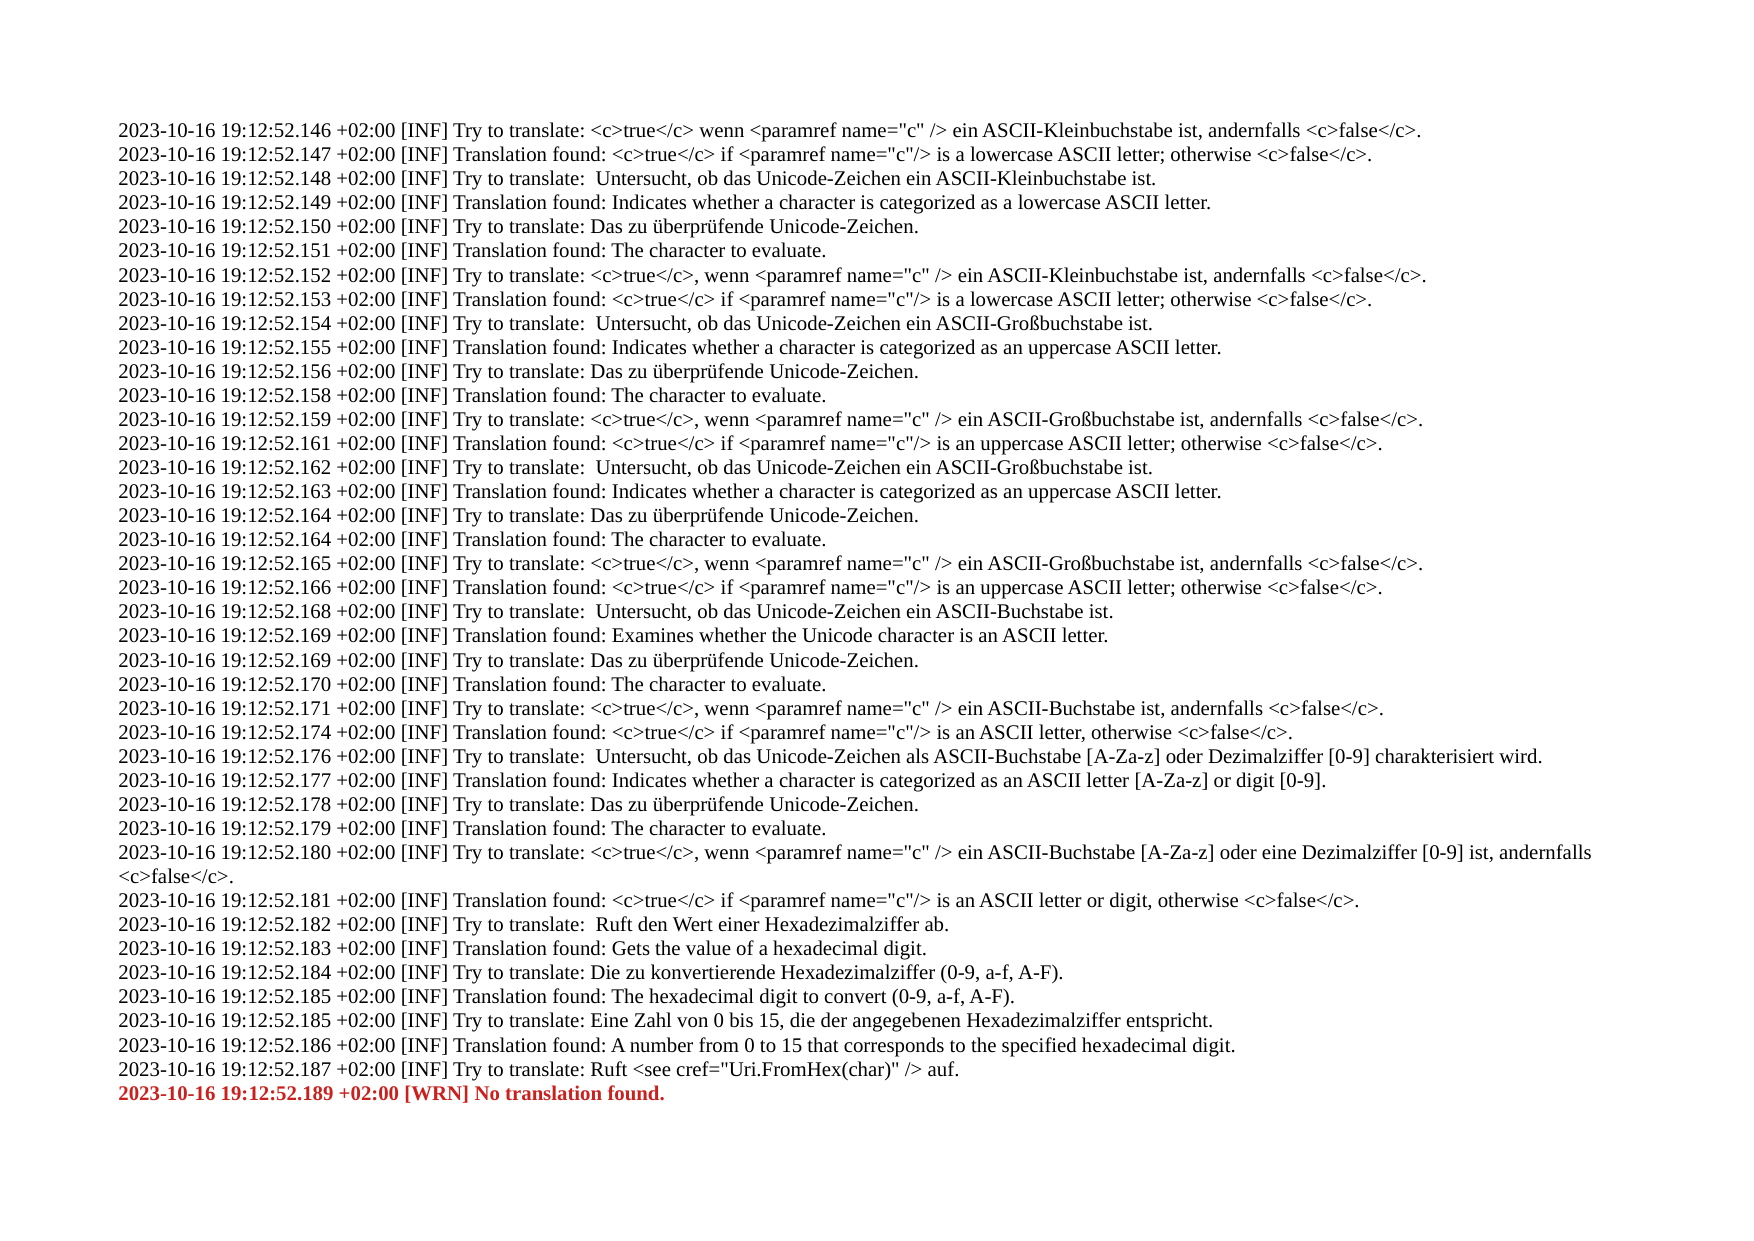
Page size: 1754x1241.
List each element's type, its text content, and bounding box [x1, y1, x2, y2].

text 2023-10-16 19:12:52.162 +02:00 [INF] Try to translate: Untersucht, ob das Unicode-Zeichen ein ASCII-Großbuchstabe ist. [118, 455, 1636, 479]
text 2023-10-16 19:12:52.150 +02:00 [INF] Try to translate: Das zu überprüfende Unicode-Zeichen. [118, 214, 1636, 238]
text 2023-10-16 19:12:52.170 +02:00 [INF] Translation found: The character to evaluate. [118, 672, 1636, 696]
text 2023-10-16 19:12:52.187 +02:00 [INF] Try to translate: Ruft <see cref="Uri.FromHex(char)" /> auf. [118, 1057, 1636, 1081]
text 2023-10-16 19:12:52.177 +02:00 [INF] Translation found: Indicates whether a character is categorized as an ASCII letter [A-Za-z] or digit [0-9]. [118, 768, 1636, 792]
text 2023-10-16 19:12:52.146 +02:00 [INF] Try to translate: <c>true</c> wenn <paramref name="c" /> ein ASCII-Kleinbuchstabe ist, andernfalls <c>false</c>. [118, 118, 1636, 142]
text 2023-10-16 19:12:52.155 +02:00 [INF] Translation found: Indicates whether a character is categorized as an uppercase ASCII letter. [118, 335, 1636, 359]
text 2023-10-16 19:12:52.149 +02:00 [INF] Translation found: Indicates whether a character is categorized as a lowercase ASCII letter. [118, 190, 1636, 214]
text 2023-10-16 19:12:52.161 +02:00 [INF] Translation found: <c>true</c> if <paramref name="c"/> is an uppercase ASCII letter; otherwise <c>false</c>. [118, 431, 1636, 455]
text 2023-10-16 19:12:52.171 +02:00 [INF] Try to translate: <c>true</c>, wenn <paramref name="c" /> ein ASCII-Buchstabe ist, andernfalls <c>false</c>. [118, 696, 1636, 720]
text 2023-10-16 19:12:52.165 +02:00 [INF] Try to translate: <c>true</c>, wenn <paramref name="c" /> ein ASCII-Großbuchstabe ist, andernfalls <c>false</c>. [118, 551, 1636, 575]
text 2023-10-16 19:12:52.154 +02:00 [INF] Try to translate: Untersucht, ob das Unicode-Zeichen ein ASCII-Großbuchstabe ist. [118, 311, 1636, 335]
text 2023-10-16 19:12:52.180 +02:00 [INF] Try to translate: <c>true</c>, wenn <paramref name="c" /> ein ASCII-Buchstabe [A-Za-z] oder eine Dezimalziffer [0-9] ist, andernfalls <c>false</c>. [118, 840, 1636, 888]
text 2023-10-16 19:12:52.178 +02:00 [INF] Try to translate: Das zu überprüfende Unicode-Zeichen. [118, 792, 1636, 816]
text 2023-10-16 19:12:52.189 +02:00 [WRN] No translation found. [118, 1081, 1636, 1105]
text 2023-10-16 19:12:52.164 +02:00 [INF] Translation found: The character to evaluate. [118, 527, 1636, 551]
text 2023-10-16 19:12:52.184 +02:00 [INF] Try to translate: Die zu konvertierende Hexadezimalziffer (0-9, a-f, A-F). [118, 960, 1636, 984]
text 2023-10-16 19:12:52.156 +02:00 [INF] Try to translate: Das zu überprüfende Unicode-Zeichen. [118, 359, 1636, 383]
text 2023-10-16 19:12:52.169 +02:00 [INF] Translation found: Examines whether the Unicode character is an ASCII letter. [118, 623, 1636, 647]
text 2023-10-16 19:12:52.163 +02:00 [INF] Translation found: Indicates whether a character is categorized as an uppercase ASCII letter. [118, 479, 1636, 503]
text 2023-10-16 19:12:52.168 +02:00 [INF] Try to translate: Untersucht, ob das Unicode-Zeichen ein ASCII-Buchstabe ist. [118, 599, 1636, 623]
text 2023-10-16 19:12:52.147 +02:00 [INF] Translation found: <c>true</c> if <paramref name="c"/> is a lowercase ASCII letter; otherwise <c>false</c>. [118, 142, 1636, 166]
text 2023-10-16 19:12:52.182 +02:00 [INF] Try to translate: Ruft den Wert einer Hexadezimalziffer ab. [118, 912, 1636, 936]
text 2023-10-16 19:12:52.169 +02:00 [INF] Try to translate: Das zu überprüfende Unicode-Zeichen. [118, 647, 1636, 672]
text 2023-10-16 19:12:52.174 +02:00 [INF] Translation found: <c>true</c> if <paramref name="c"/> is an ASCII letter, otherwise <c>false</c>. [118, 720, 1636, 744]
text 2023-10-16 19:12:52.152 +02:00 [INF] Try to translate: <c>true</c>, wenn <paramref name="c" /> ein ASCII-Kleinbuchstabe ist, andernfalls <c>false</c>. [118, 262, 1636, 287]
text 2023-10-16 19:12:52.148 +02:00 [INF] Try to translate: Untersucht, ob das Unicode-Zeichen ein ASCII-Kleinbuchstabe ist. [118, 166, 1636, 190]
text 2023-10-16 19:12:52.151 +02:00 [INF] Translation found: The character to evaluate. [118, 238, 1636, 262]
text 2023-10-16 19:12:52.181 +02:00 [INF] Translation found: <c>true</c> if <paramref name="c"/> is an ASCII letter or digit, otherwise <c>false</c>. [118, 888, 1636, 912]
text 2023-10-16 19:12:52.185 +02:00 [INF] Try to translate: Eine Zahl von 0 bis 15, die der angegebenen Hexadezimalziffer entspricht. [118, 1008, 1636, 1032]
text 2023-10-16 19:12:52.159 +02:00 [INF] Try to translate: <c>true</c>, wenn <paramref name="c" /> ein ASCII-Großbuchstabe ist, andernfalls <c>false</c>. [118, 407, 1636, 431]
text 2023-10-16 19:12:52.179 +02:00 [INF] Translation found: The character to evaluate. [118, 816, 1636, 840]
text 2023-10-16 19:12:52.166 +02:00 [INF] Translation found: <c>true</c> if <paramref name="c"/> is an uppercase ASCII letter; otherwise <c>false</c>. [118, 575, 1636, 599]
text 2023-10-16 19:12:52.158 +02:00 [INF] Translation found: The character to evaluate. [118, 383, 1636, 407]
text 2023-10-16 19:12:52.164 +02:00 [INF] Try to translate: Das zu überprüfende Unicode-Zeichen. [118, 503, 1636, 527]
text 2023-10-16 19:12:52.186 +02:00 [INF] Translation found: A number from 0 to 15 that corresponds to the specified hexadecimal digit. [118, 1032, 1636, 1057]
text 2023-10-16 19:12:52.183 +02:00 [INF] Translation found: Gets the value of a hexadecimal digit. [118, 936, 1636, 960]
text 2023-10-16 19:12:52.176 +02:00 [INF] Try to translate: Untersucht, ob das Unicode-Zeichen als ASCII-Buchstabe [A-Za-z] oder Dezimalziffer [0-9] charakterisiert wird. [118, 744, 1636, 768]
text 2023-10-16 19:12:52.153 +02:00 [INF] Translation found: <c>true</c> if <paramref name="c"/> is a lowercase ASCII letter; otherwise <c>false</c>. [118, 287, 1636, 311]
text 2023-10-16 19:12:52.185 +02:00 [INF] Translation found: The hexadecimal digit to convert (0-9, a-f, A-F). [118, 984, 1636, 1008]
